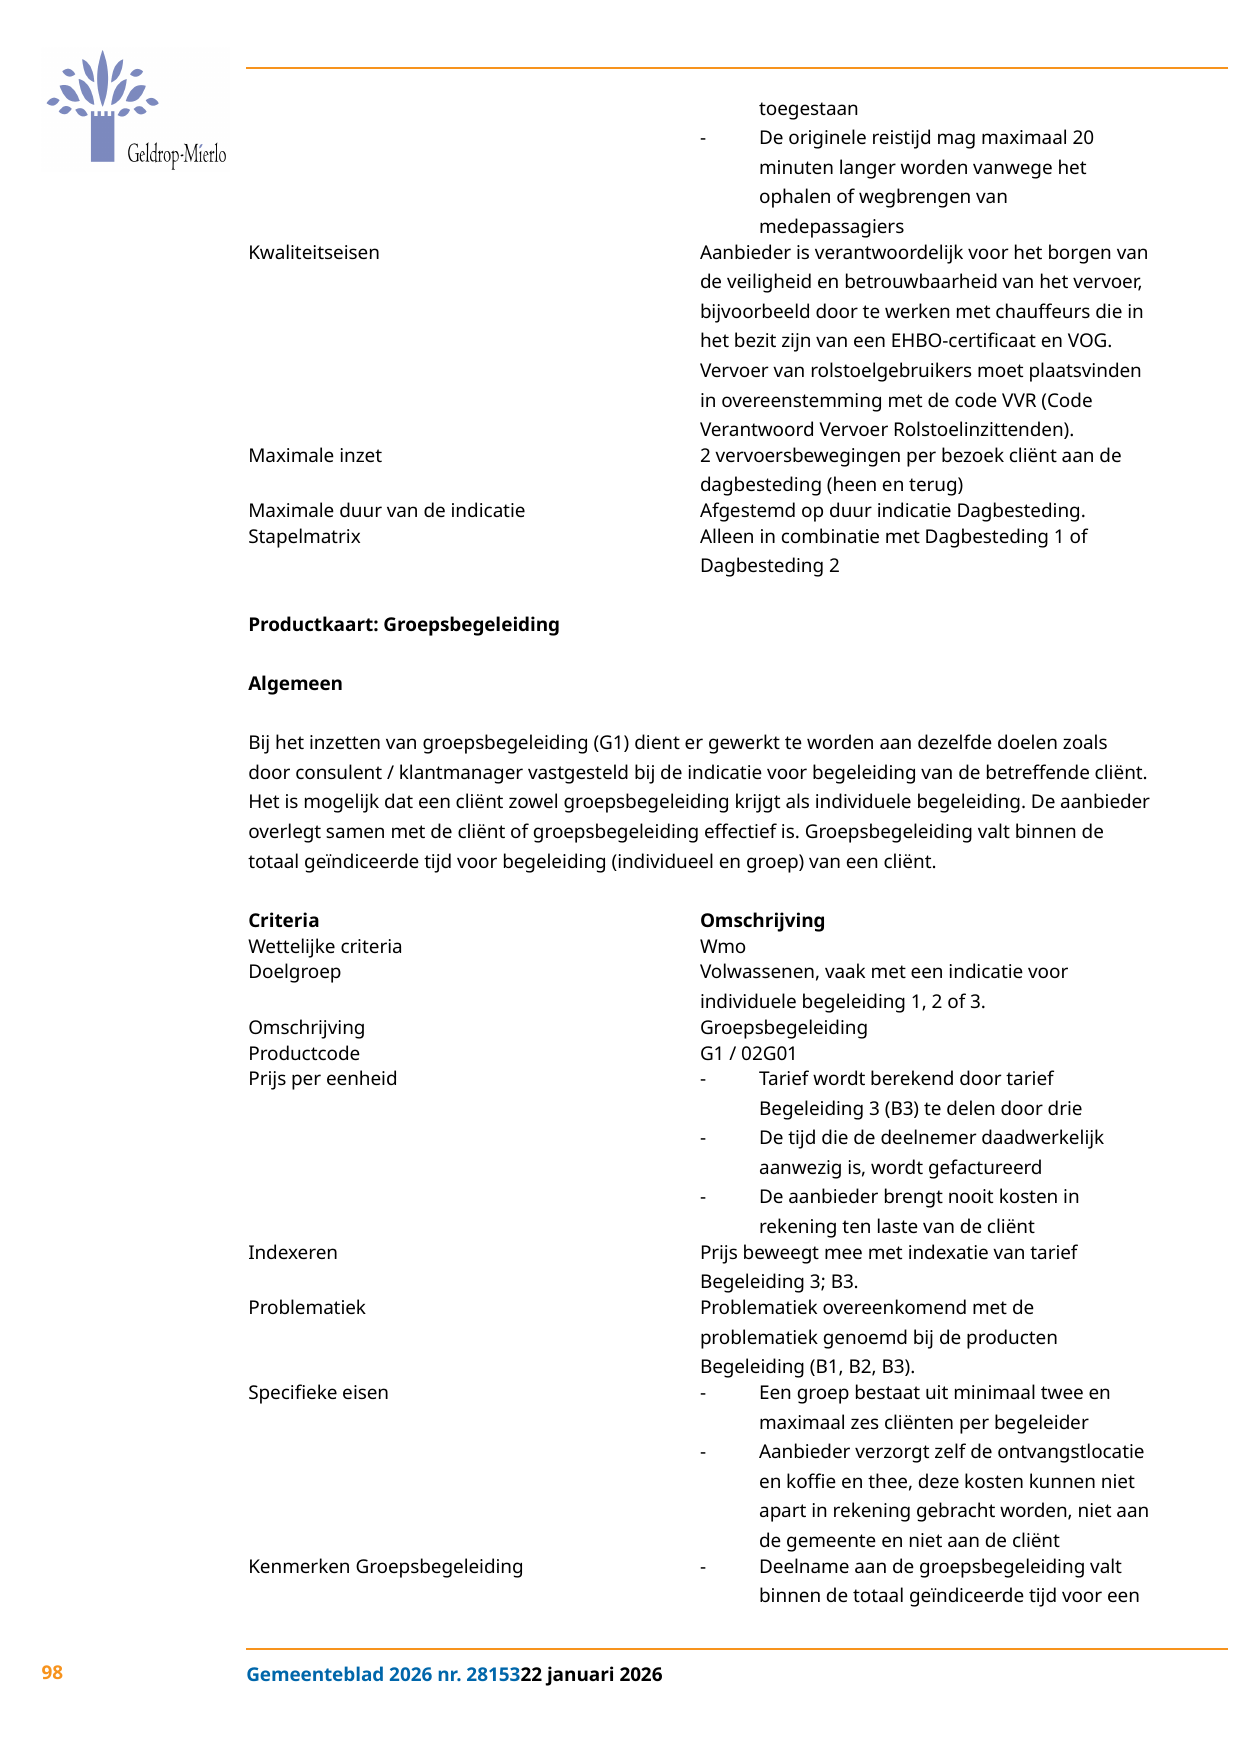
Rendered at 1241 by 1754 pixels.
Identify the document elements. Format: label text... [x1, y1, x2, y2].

table_cell 2 vervoersbewegingen per bezoek cliënt aan de dagbesteding (heen en terug) [700, 442, 1152, 497]
text Productkaart: Groepsbegeleiding [248, 611, 1152, 637]
table_cell Tarief wordt berekend door tarief Begeleiding 3 (B3) te delen door drie De tijd die de deelnemer daadwerkelijk aanwezig is, wordt gefactureerd De aanbieder brengt nooit kosten in rekening ten laste van de cliënt [700, 1065, 1152, 1239]
table_cell Maximale duur van de indicatie [248, 498, 700, 523]
table_cell Problematiek [248, 1294, 700, 1379]
table_cell Problematiek overeenkomend met de problematiek genoemd bij de producten Begeleiding (B1, B2, B3). [700, 1294, 1152, 1379]
table_cell Deelname aan de groepsbegeleiding valt binnen de totaal geïndiceerde tijd voor een [700, 1553, 1152, 1608]
table_cell Indexeren [248, 1239, 700, 1294]
table_cell [248, 95, 700, 239]
table_cell Prijs per eenheid [248, 1065, 700, 1239]
table_cell Alleen in combinatie met Dagbesteding 1 of Dagbesteding 2 [700, 523, 1152, 578]
table_cell Aanbieder is verantwoordelijk voor het borgen van de veiligheid en betrouwbaarheid van het vervoer, bijvoorbeeld door te werken met chauffeurs die in het bezit zijn van een EHBO-certificaat en VOG. Vervoer van rolstoelgebruikers moet plaatsvinden in overeenstemming met de code VVR (Code Verantwoord Vervoer Rolstoelinzittenden). [700, 239, 1152, 442]
table_cell Prijs beweegt mee met indexatie van tarief Begeleiding 3; B3. [700, 1239, 1152, 1294]
table_cell Specifieke eisen [248, 1379, 700, 1553]
text Bij het inzetten van groepsbegeleiding (G1) dient er gewerkt te worden aan dezelfde doelen zoals door consulent / klantmanager vastgesteld bij de indicatie voor begeleiding van de betreffende cliënt. Het is mogelijk dat een cliënt zowel groepsbegeleiding krijgt als individuele begeleiding. De aanbieder overlegt samen met de cliënt of groepsbegeleiding effectief is. Groepsbegeleiding valt binnen de totaal geïndiceerde tijd voor begeleiding (individueel en groep) van een cliënt. [248, 729, 1152, 874]
table_cell Kenmerken Groepsbegeleiding [248, 1553, 700, 1608]
picture [41, 47, 231, 172]
text Algemeen [248, 670, 1152, 696]
table_cell G1 / 02G01 [700, 1040, 1152, 1065]
table_header Omschrijving [700, 907, 1152, 933]
table_cell Doelgroep [248, 959, 700, 1014]
table_cell Wmo [700, 933, 1152, 959]
table_cell Volwassenen, vaak met een indicatie voor individuele begeleiding 1, 2 of 3. [700, 959, 1152, 1014]
table_cell Kwaliteitseisen [248, 239, 700, 442]
table_cell Groepsbegeleiding [700, 1014, 1152, 1040]
table_cell Wettelijke criteria [248, 933, 700, 959]
table_cell Omschrijving [248, 1014, 700, 1040]
table_cell Afgestemd op duur indicatie Dagbesteding. [700, 498, 1152, 523]
table_cell Stapelmatrix [248, 523, 700, 578]
table_cell Productcode [248, 1040, 700, 1065]
table_cell Maximale inzet [248, 442, 700, 497]
table_cell toegestaan De originele reistijd mag maximaal 20 minuten langer worden vanwege het ophalen of wegbrengen van medepassagiers [700, 95, 1152, 239]
table_header Criteria [248, 907, 700, 933]
table_cell Een groep bestaat uit minimaal twee en maximaal zes cliënten per begeleider Aanbieder verzorgt zelf de ontvangstlocatie en koffie en thee, deze kosten kunnen niet apart in rekening gebracht worden, niet aan de gemeente en niet aan de cliënt [700, 1379, 1152, 1553]
